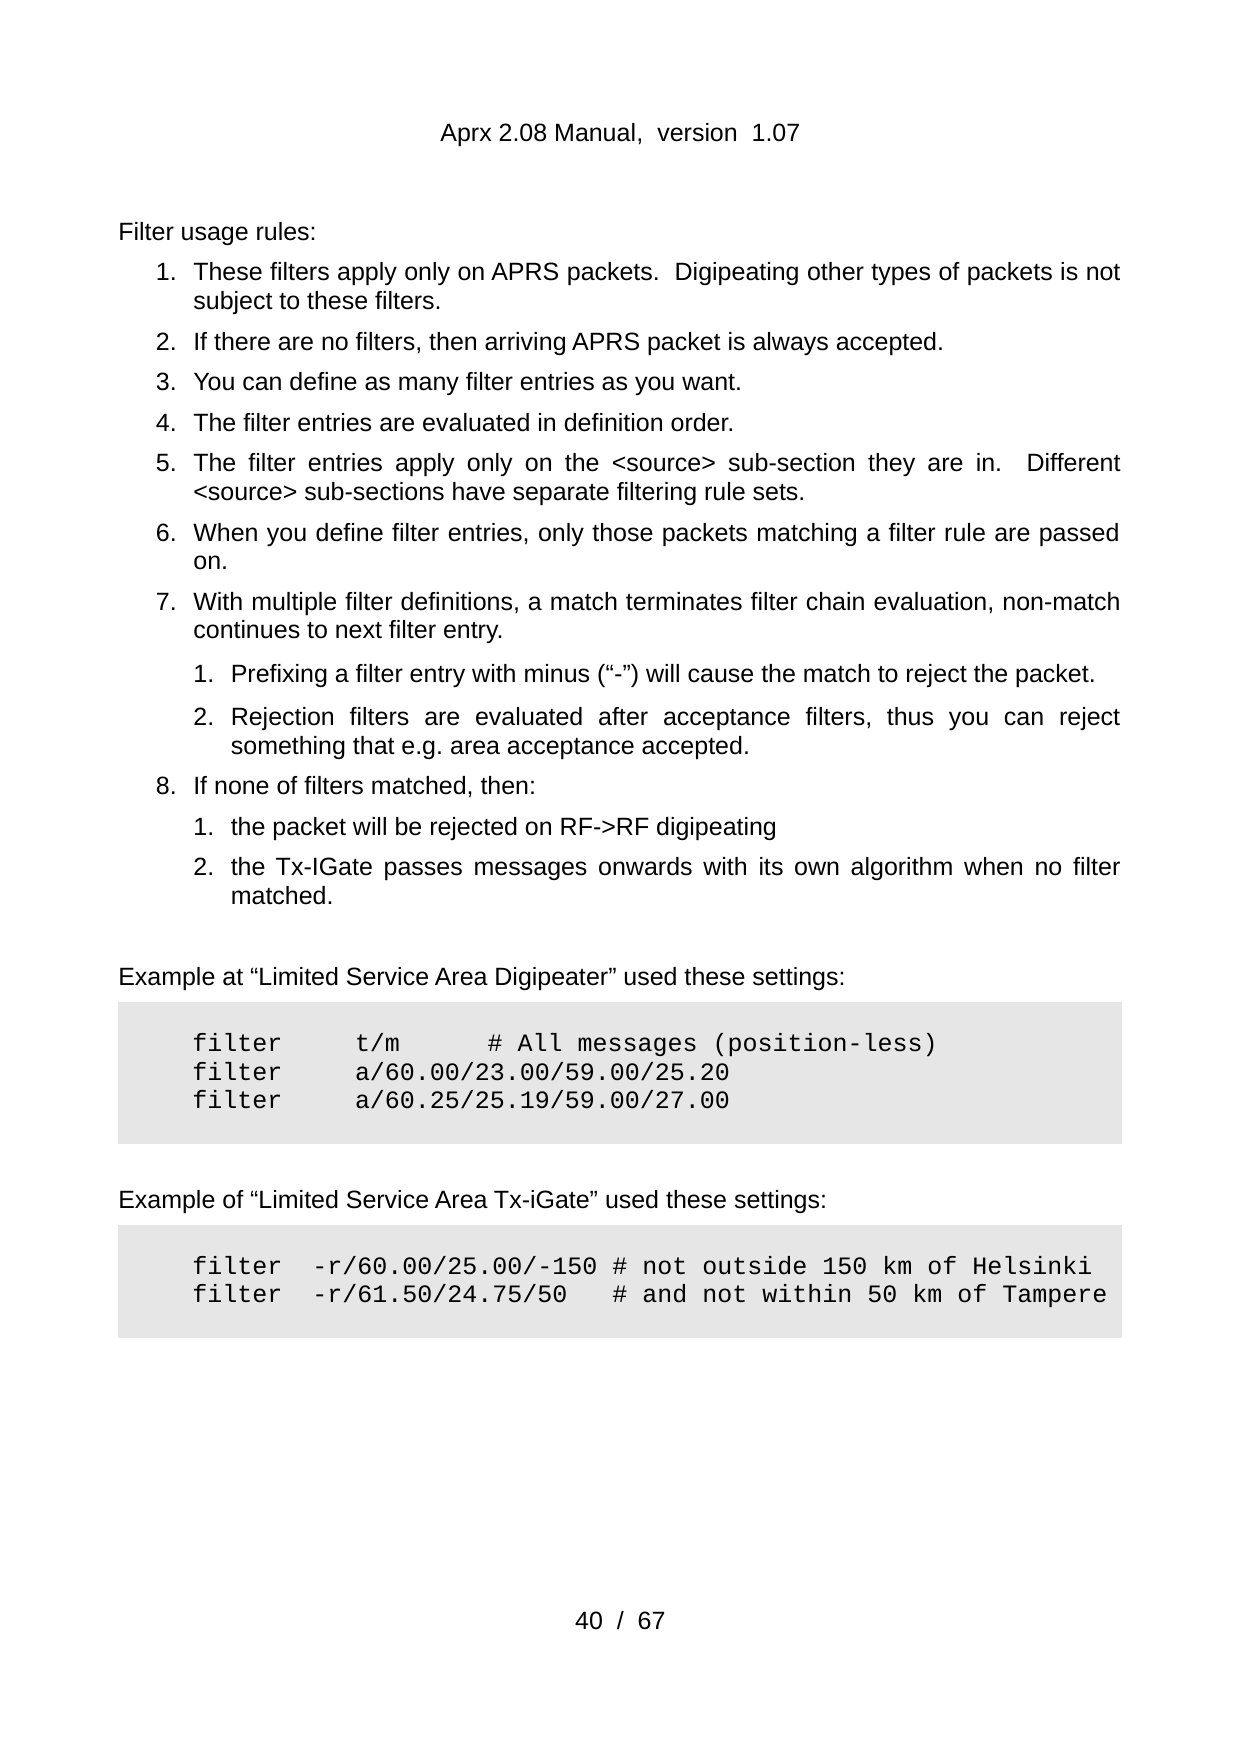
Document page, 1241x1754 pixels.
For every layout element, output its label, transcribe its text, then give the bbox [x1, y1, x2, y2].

list Rejection filters are evaluated after acceptance filters, thus you can reject something that e.g. area acceptance accepted. [193, 702, 1122, 759]
text filter t/m # All messages (position-less) [118, 1031, 1122, 1059]
list The filter entries are evaluated in definition order. [156, 408, 1122, 436]
list If there are no filters, then arriving APRS packet is always accepted. [156, 327, 1122, 355]
text filter a/60.25/25.19/59.00/27.00 [118, 1087, 1122, 1116]
text filter -r/60.00/25.00/-150 # not outside 150 km of Helsinki [118, 1253, 1122, 1282]
text Example at “Limited Service Area Digipeater” used these settings: [118, 962, 1122, 991]
list the packet will be rejected on RF->RF digipeating [193, 812, 1122, 840]
list Prefixing a filter entry with minus (“-”) will cause the match to reject the packet. [193, 656, 1122, 690]
list These filters apply only on APRS packets. Digipeating other types of packets is not subject to these filters. [156, 257, 1122, 315]
list If none of filters matched, then: [156, 771, 1122, 800]
text Example of “Limited Service Area Tx-iGate” used these settings: [118, 1185, 1122, 1213]
text Filter usage rules: [118, 217, 1122, 246]
text filter -r/61.50/24.75/50 # and not within 50 km of Tampere [118, 1282, 1122, 1310]
list The filter entries apply only on the <source> sub-section they are in. Different <source> sub-sections have separate filtering rule sets. [156, 448, 1122, 506]
text filter a/60.00/23.00/59.00/25.20 [118, 1059, 1122, 1087]
list With multiple filter definitions, a match terminates filter chain evaluation, non-match continues to next filter entry. [156, 587, 1122, 644]
list the Tx-IGate passes messages onwards with its own algorithm when no filter matched. [193, 852, 1122, 910]
list When you define filter entries, only those packets matching a filter rule are passed on. [156, 517, 1122, 575]
list You can define as many filter entries as you want. [156, 367, 1122, 396]
